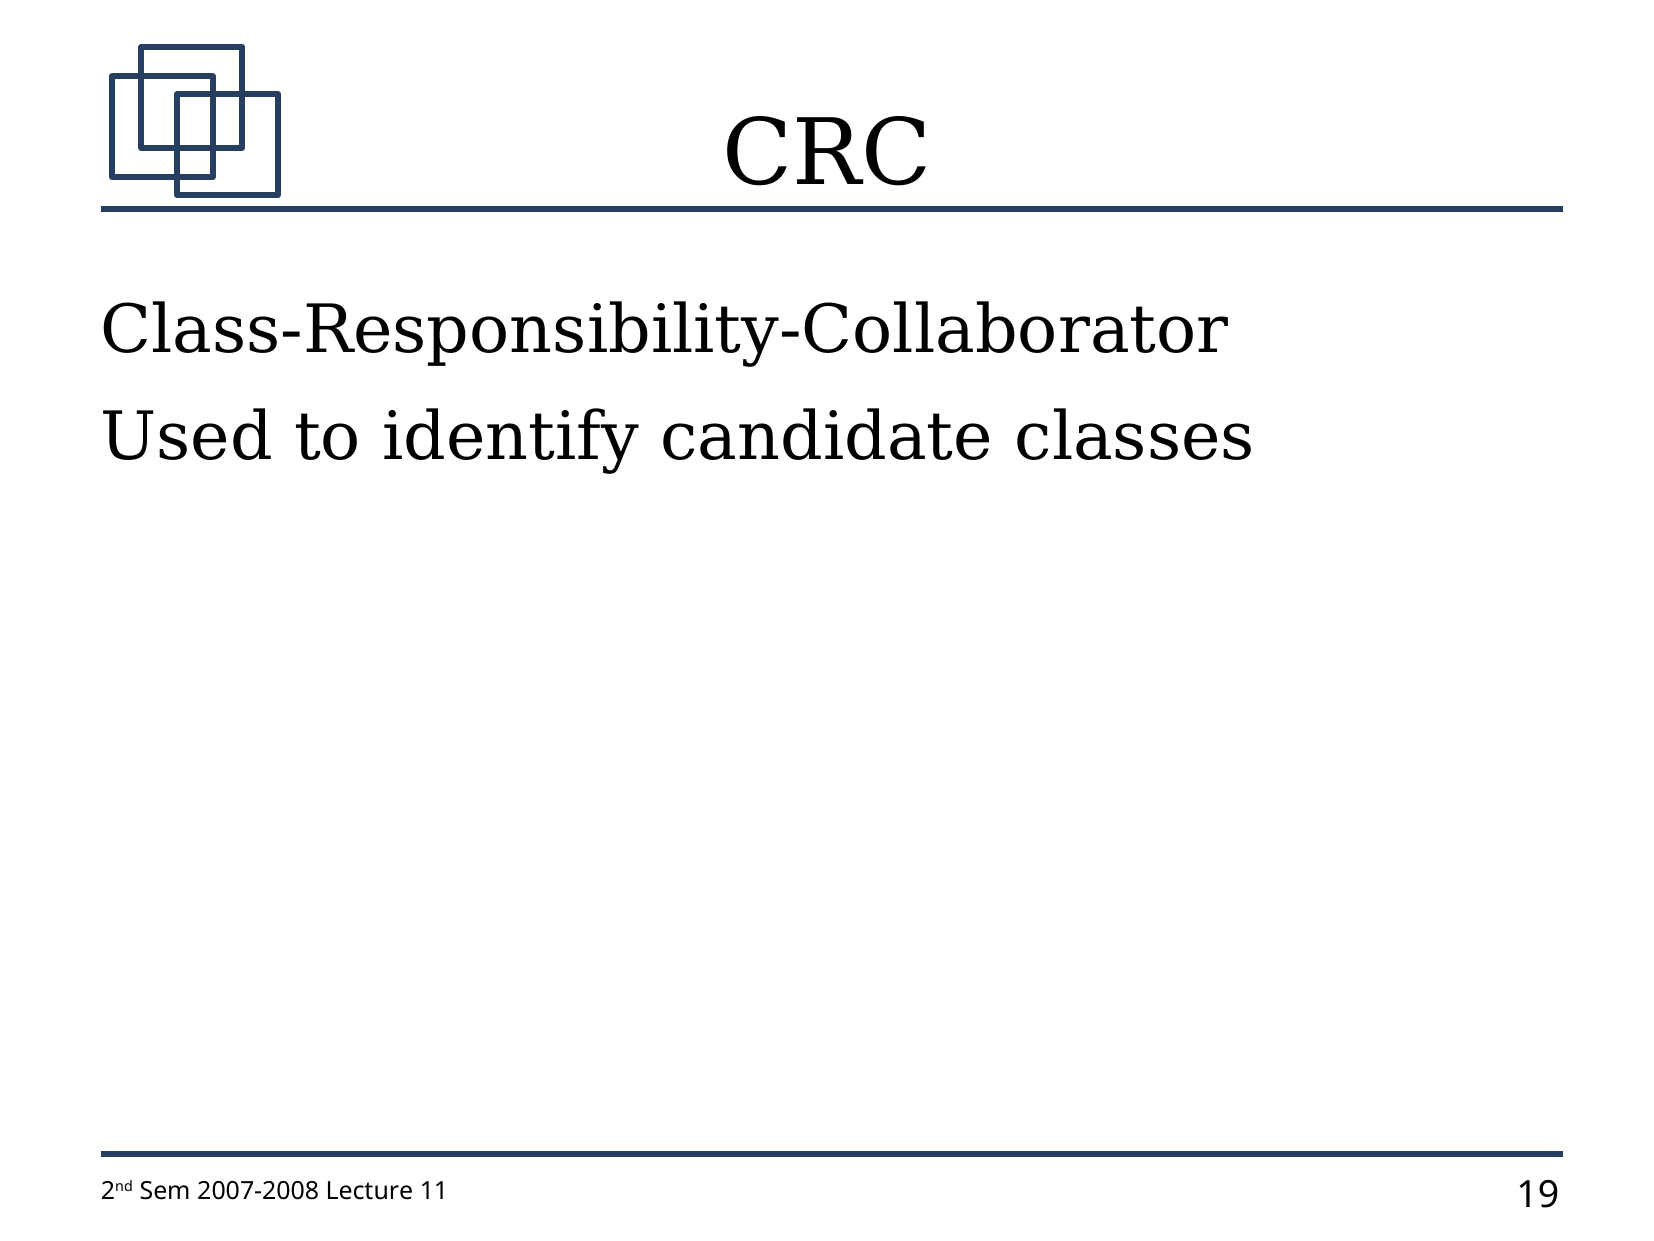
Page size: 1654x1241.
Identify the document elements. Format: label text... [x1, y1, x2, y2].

title CRC [82, 49, 1571, 257]
list Class-Responsibility-Collaborator Used to identify candidate classes [82, 290, 1571, 1109]
